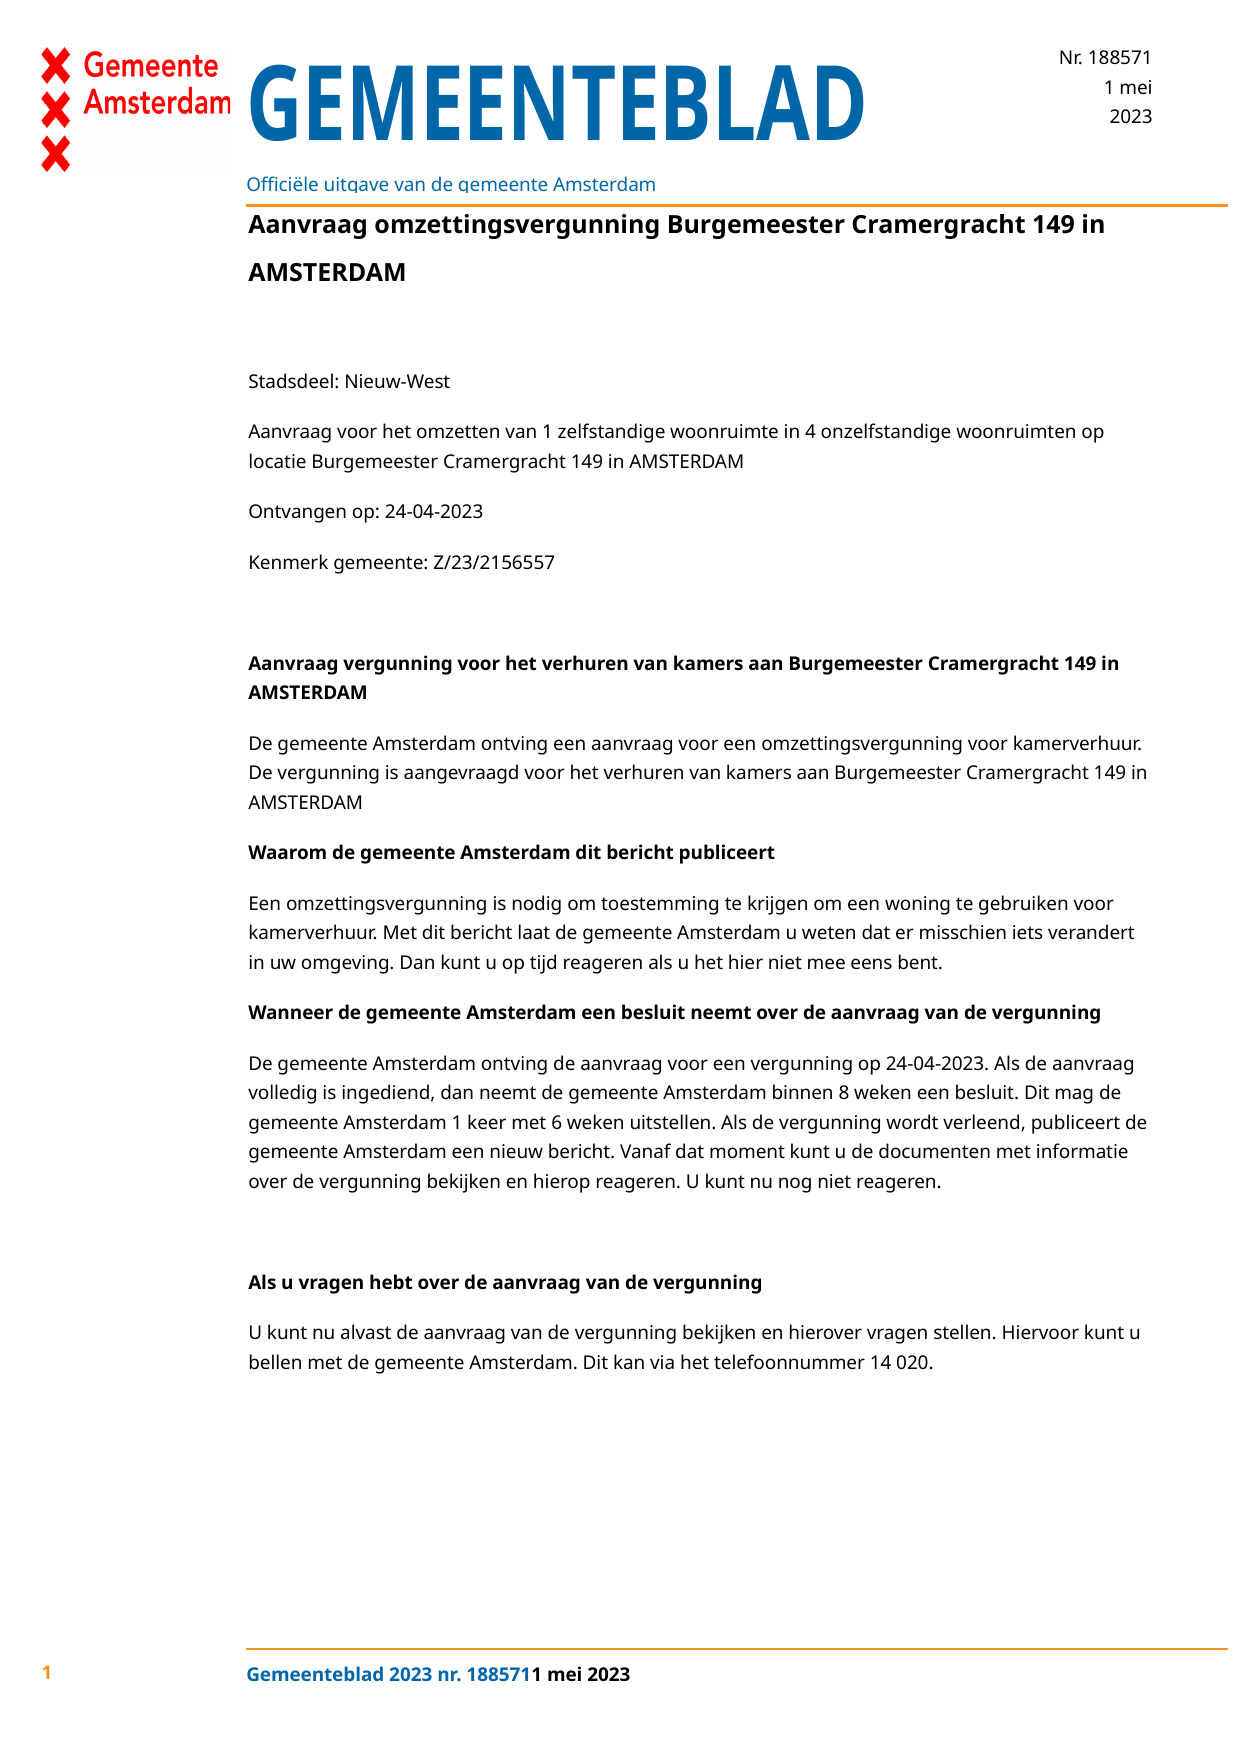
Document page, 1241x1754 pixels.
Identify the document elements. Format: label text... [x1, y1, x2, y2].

text Waarom de gemeente Amsterdam dit bericht publiceert [248, 839, 1152, 865]
text De gemeente Amsterdam ontving een aanvraag voor een omzettingsvergunning voor kamerverhuur. De vergunning is aangevraagd voor het verhuren van kamers aan Burgemeester Cramergracht 149 in AMSTERDAM [248, 730, 1152, 815]
text De gemeente Amsterdam ontving de aanvraag voor een vergunning op 24-04-2023. Als de aanvraag volledig is ingediend, dan neemt de gemeente Amsterdam binnen 8 weken een besluit. Dit mag de gemeente Amsterdam 1 keer met 6 weken uitstellen. Als de vergunning wordt verleend, publiceert de gemeente Amsterdam een nieuw bericht. Vanaf dat moment kunt u de documenten met informatie over de vergunning bekijken en hierop reageren. U kunt nu nog niet reageren. [248, 1050, 1152, 1194]
text Aanvraag voor het omzetten van 1 zelfstandige woonruimte in 4 onzelfstandige woonruimten op locatie Burgemeester Cramergracht 149 in AMSTERDAM [248, 419, 1152, 474]
text Stadsdeel: Nieuw-West [248, 368, 1152, 394]
text Aanvraag vergunning voor het verhuren van kamers aan Burgemeester Cramergracht 149 in AMSTERDAM [248, 650, 1152, 705]
text Wanneer de gemeente Amsterdam een besluit neemt over de aanvraag van de vergunning [248, 999, 1152, 1025]
text Ontvangen op: 24-04-2023 [248, 499, 1152, 524]
picture [41, 47, 231, 172]
text Aanvraag omzettingsvergunning Burgemeester Cramergracht 149 in AMSTERDAM [248, 207, 1152, 288]
text Kenmerk gemeente: Z/23/2156557 [248, 549, 1152, 575]
text U kunt nu alvast de aanvraag van de vergunning bekijken en hierover vragen stellen. Hiervoor kunt u bellen met de gemeente Amsterdam. Dit kan via het telefoonnummer 14 020. [248, 1319, 1152, 1375]
text Een omzettingsvergunning is nodig om toestemming te krijgen om een woning te gebruiken voor kamerverhuur. Met dit bericht laat de gemeente Amsterdam u weten dat er misschien iets verandert in uw omgeving. Dan kunt u op tijd reageren als u het hier niet mee eens bent. [248, 890, 1152, 975]
text Als u vragen hebt over de aanvraag van de vergunning [248, 1269, 1152, 1295]
